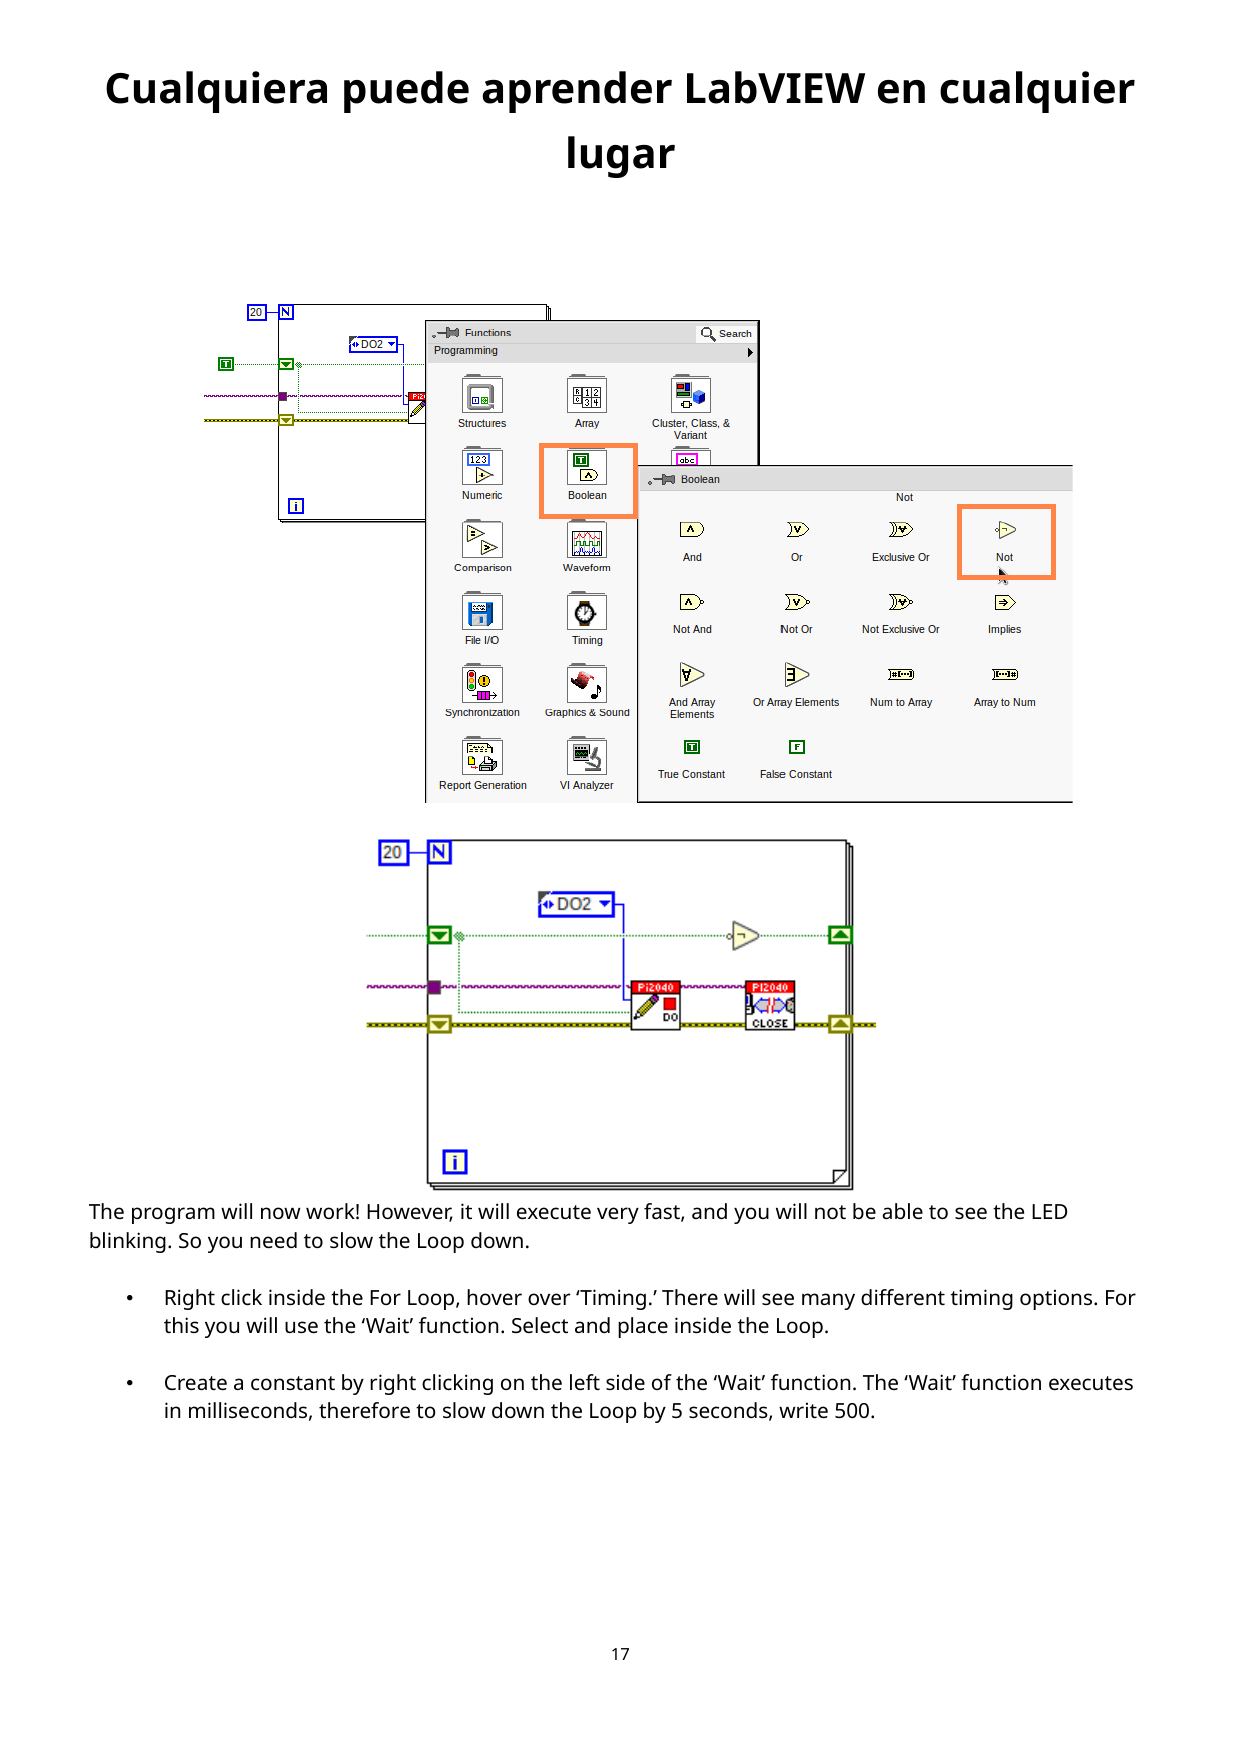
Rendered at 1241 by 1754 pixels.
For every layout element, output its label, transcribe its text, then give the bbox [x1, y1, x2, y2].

text The program will now work! However, it will execute very fast, and you will not be able to see the LED blinking. So you need to slow the Loop down. [88, 1197, 1152, 1254]
list Create a constant by right clicking on the left side of the ‘Wait’ function. The ‘Wait’ function executes in milliseconds, therefore to slow down the Loop by 5 seconds, write 500. [126, 1368, 1152, 1425]
picture [203, 242, 1073, 803]
picture [366, 821, 877, 1198]
list Right click inside the For Loop, hover over ‘Timing.’ There will see many different timing options. For this you will use the ‘Wait’ function. Select and place inside the Loop. [126, 1283, 1152, 1339]
